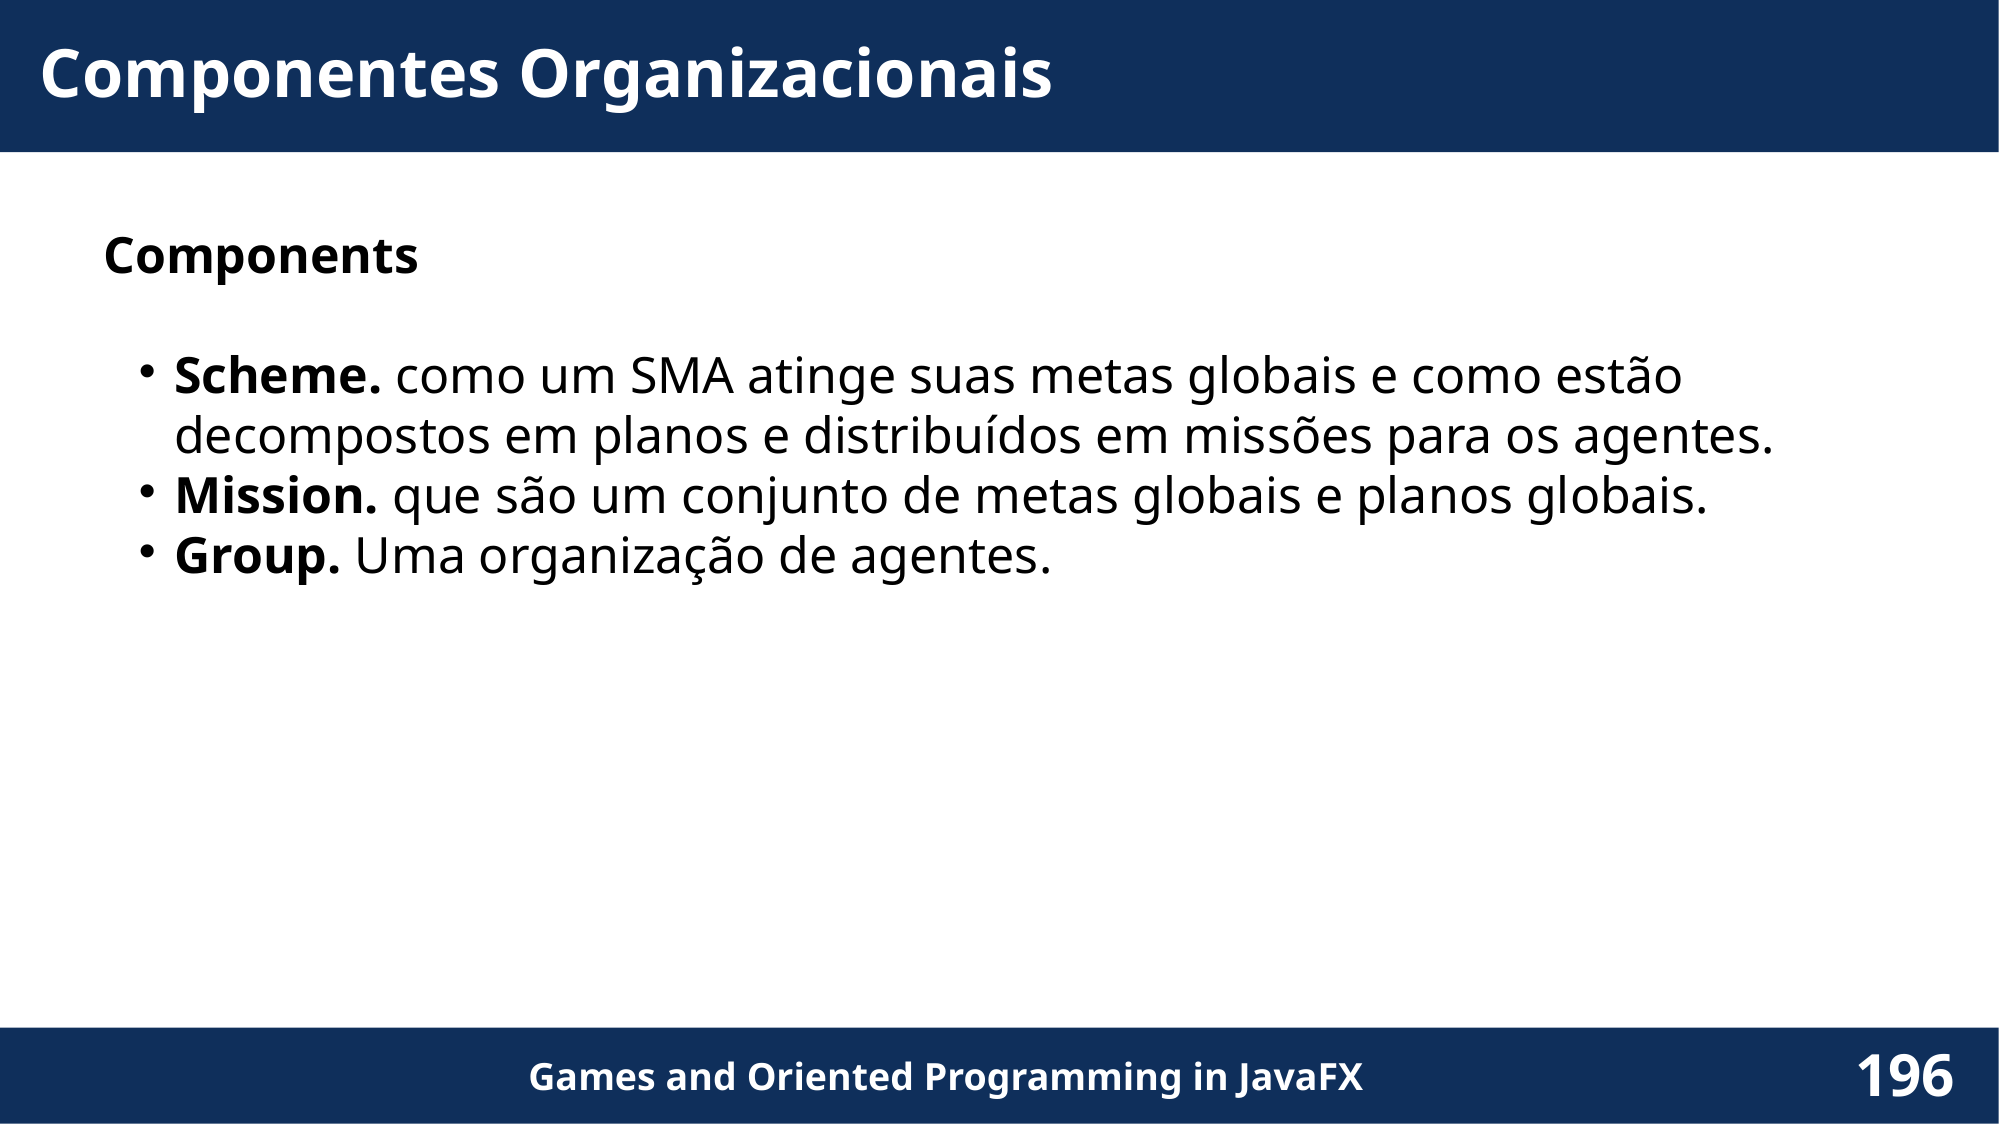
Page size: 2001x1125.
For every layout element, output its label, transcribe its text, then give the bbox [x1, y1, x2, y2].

text_box Componentes Organizacionais [25, 23, 1999, 119]
text_box Components Scheme. como um SMA atinge suas metas globais e como estão decompostos em planos e distribuídos em missões para os agentes. Mission. que são um conjunto de metas globais e planos globais. Group. Uma organização de agentes. [88, 216, 1949, 592]
